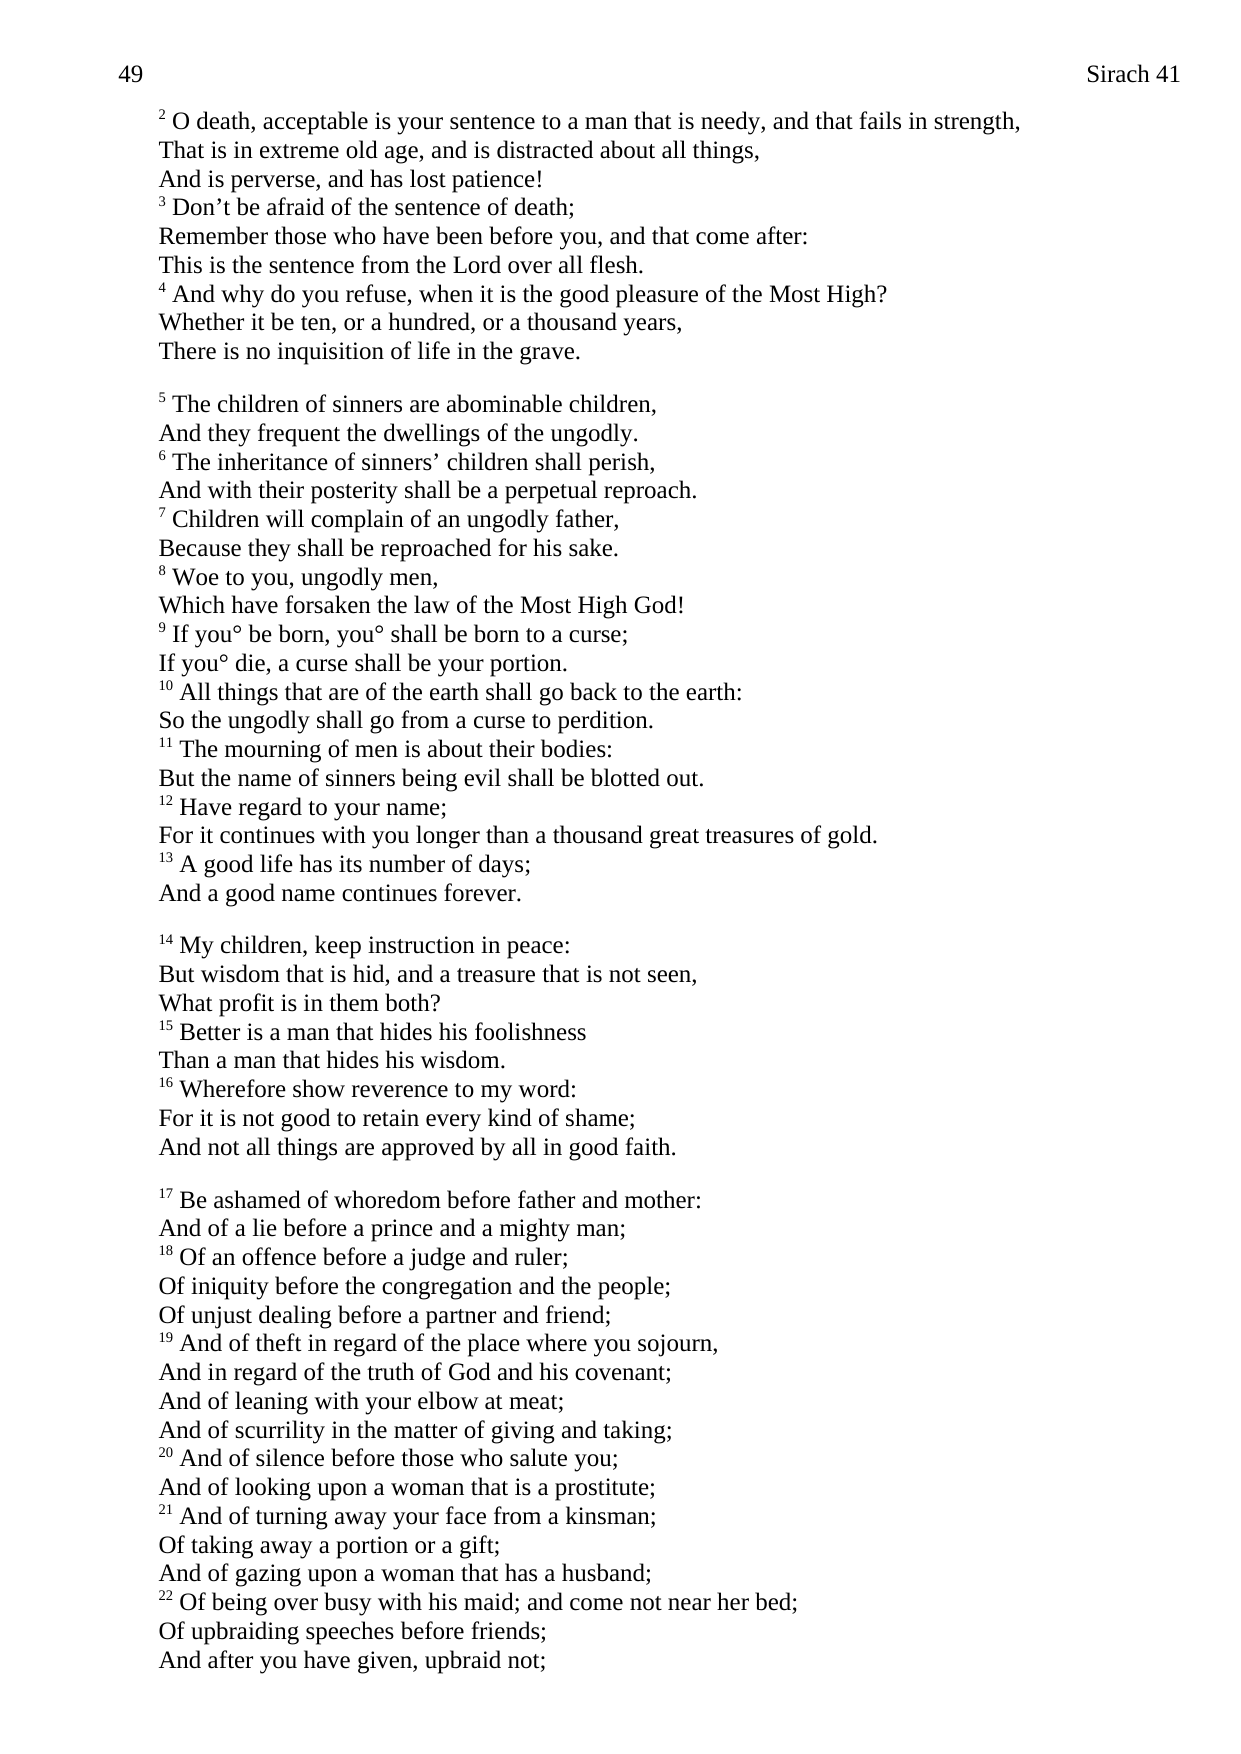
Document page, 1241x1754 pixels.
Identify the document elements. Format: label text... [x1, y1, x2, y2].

text And after you have given, upbraid not; [158, 1645, 1181, 1673]
text Of upbraiding speeches before friends; [158, 1616, 1181, 1645]
text And of leaning with your elbow at meat; [158, 1386, 1181, 1415]
text 8 Woe to you, ungodly men, [158, 562, 1181, 590]
text And is perverse, and has lost patience! [158, 164, 1181, 192]
text 7 Children will complain of an ungodly father, [158, 504, 1181, 533]
text 13 A good life has its number of days; [158, 849, 1181, 878]
text 2 O death, acceptable is your sentence to a man that is needy, and that fails in strength, [158, 106, 1181, 135]
text 5 The children of sinners are abominable children, [158, 389, 1181, 418]
text Of iniquity before the congregation and the people; [158, 1271, 1181, 1300]
text Remember those who have been before you, and that come after: [158, 221, 1181, 250]
text And not all things are approved by all in good faith. [158, 1132, 1181, 1161]
text Which have forsaken the law of the Most High God! [158, 590, 1181, 619]
text 16 Wherefore show reverence to my word: [158, 1074, 1181, 1103]
text 15 Better is a man that hides his foolishness [158, 1017, 1181, 1046]
text 4 And why do you refuse, when it is the good pleasure of the Most High? [158, 279, 1181, 307]
text 21 And of turning away your face from a kinsman; [158, 1501, 1181, 1530]
text But wisdom that is hid, and a treasure that is not seen, [158, 959, 1181, 988]
text Than a man that hides his wisdom. [158, 1046, 1181, 1074]
text And of looking upon a woman that is a prostitute; [158, 1472, 1181, 1501]
text But the name of sinners being evil shall be blotted out. [158, 763, 1181, 792]
text For it continues with you longer than a thousand great treasures of gold. [158, 820, 1181, 849]
text For it is not good to retain every kind of shame; [158, 1103, 1181, 1132]
text 11 The mourning of men is about their bodies: [158, 734, 1181, 763]
text 10 All things that are of the earth shall go back to the earth: [158, 677, 1181, 705]
text What profit is in them both? [158, 988, 1181, 1017]
text 22 Of being over busy with his maid; and come not near her bed; [158, 1587, 1181, 1616]
text So the ungodly shall go from a curse to perdition. [158, 705, 1181, 734]
text That is in extreme old age, and is distracted about all things, [158, 135, 1181, 164]
text 20 And of silence before those who salute you; [158, 1443, 1181, 1472]
text Because they shall be reproached for his sake. [158, 533, 1181, 562]
text There is no inquisition of life in the grave. [158, 336, 1181, 365]
text And a good name continues forever. [158, 878, 1181, 907]
text And in regard of the truth of God and his covenant; [158, 1357, 1181, 1386]
text And they frequent the dwellings of the ungodly. [158, 418, 1181, 447]
text This is the sentence from the Lord over all flesh. [158, 250, 1181, 279]
text If you° die, a curse shall be your portion. [158, 648, 1181, 677]
text 12 Have regard to your name; [158, 792, 1181, 820]
text And of gazing upon a woman that has a husband; [158, 1558, 1181, 1587]
text 18 Of an offence before a judge and ruler; [158, 1242, 1181, 1271]
text Of taking away a portion or a gift; [158, 1530, 1181, 1558]
text And of a lie before a prince and a mighty man; [158, 1213, 1181, 1242]
text 17 Be ashamed of whoredom before father and mother: [158, 1185, 1181, 1213]
text 9 If you° be born, you° shall be born to a curse; [158, 619, 1181, 648]
text 19 And of theft in regard of the place where you sojourn, [158, 1328, 1181, 1357]
text And of scurrility in the matter of giving and taking; [158, 1415, 1181, 1443]
text Whether it be ten, or a hundred, or a thousand years, [158, 307, 1181, 336]
text 14 My children, keep instruction in peace: [158, 931, 1181, 959]
text Of unjust dealing before a partner and friend; [158, 1300, 1181, 1328]
text 6 The inheritance of sinners’ children shall perish, [158, 447, 1181, 475]
text And with their posterity shall be a perpetual reproach. [158, 475, 1181, 504]
text 3 Don’t be afraid of the sentence of death; [158, 192, 1181, 221]
